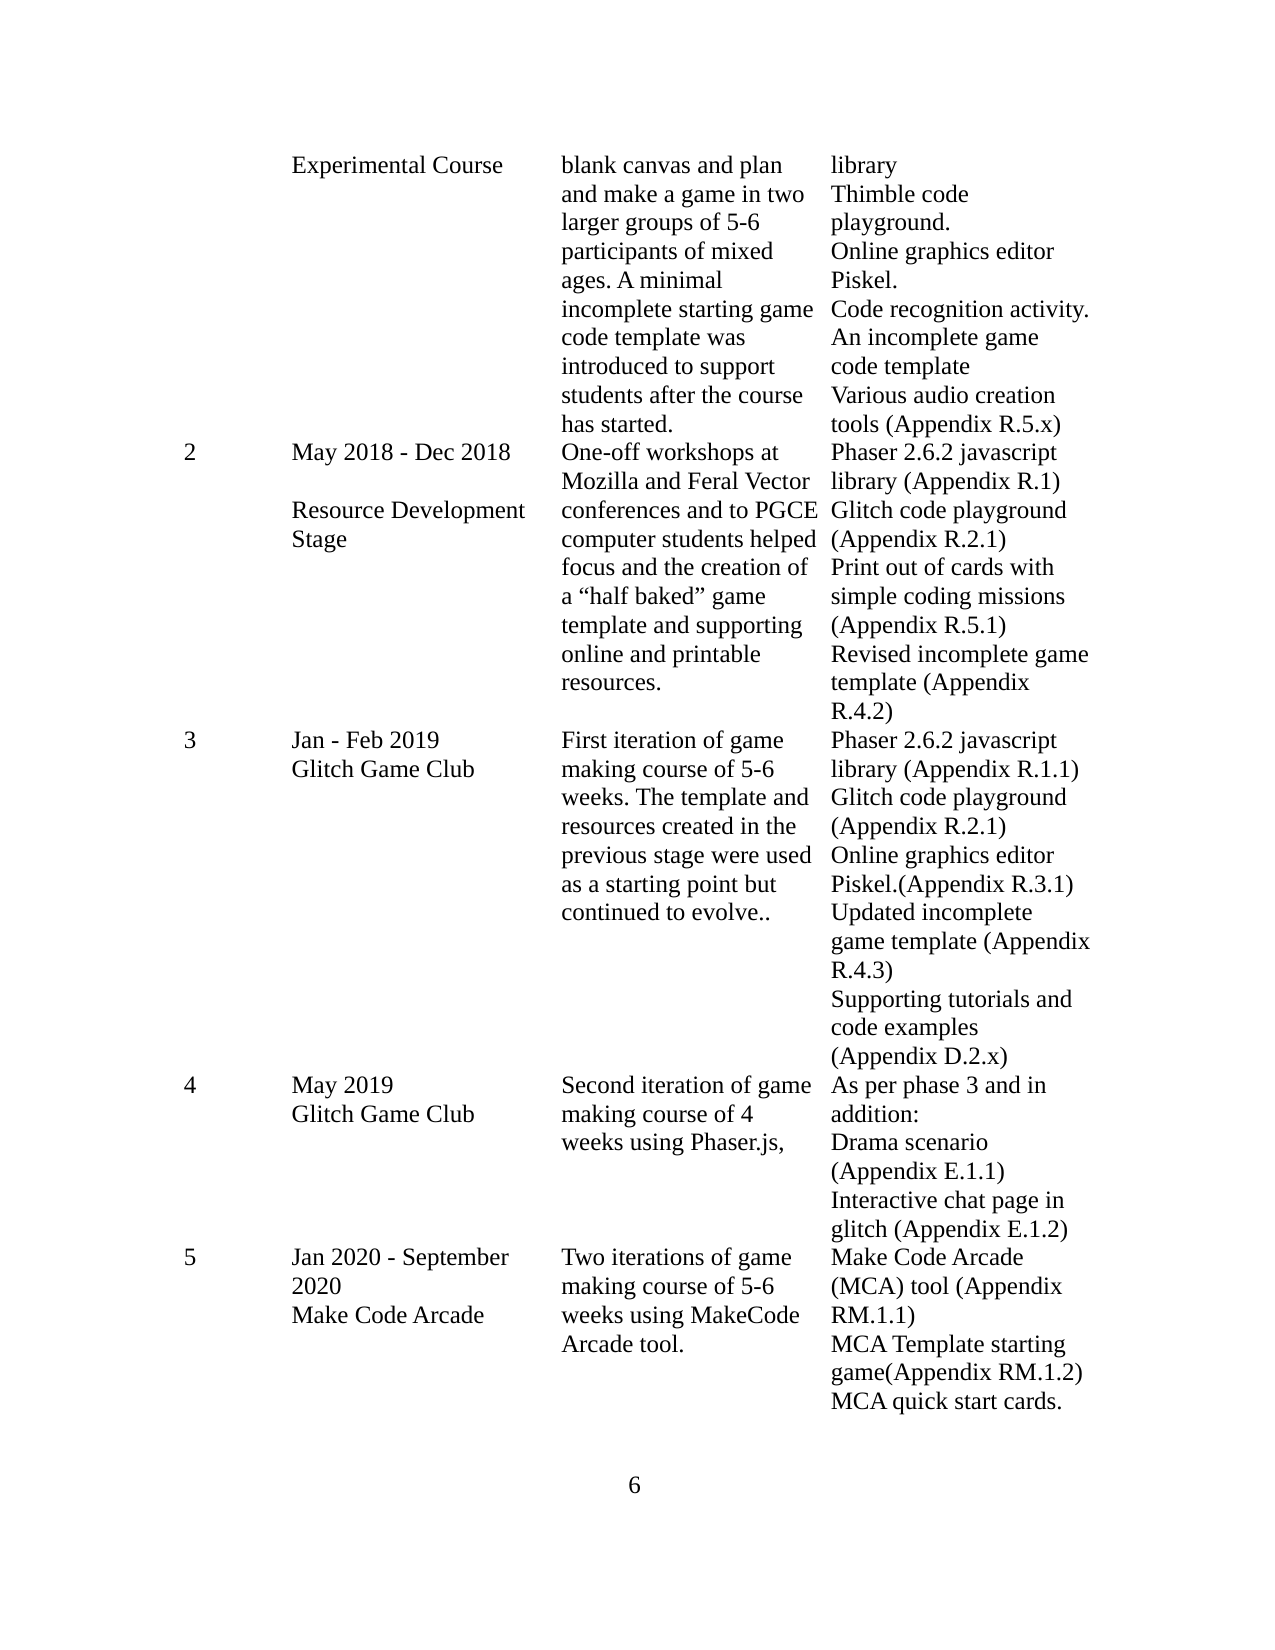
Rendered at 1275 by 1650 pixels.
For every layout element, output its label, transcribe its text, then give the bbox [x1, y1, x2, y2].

table_cell One-off workshops at Mozilla and Feral Vector conferences and to PGCE computer students helped focus and the creation of a “half baked” game template and supporting online and printable resources. [557, 438, 826, 725]
table_cell Jan 2020 - September 2020 Make Code Arcade [287, 1243, 557, 1415]
table_cell library Thimble code playground. Online graphics editor Piskel. Code recognition activity. An incomplete game code template Various audio creation tools (Appendix R.5.x) [826, 150, 1096, 437]
table_cell blank canvas and plan and make a game in two larger groups of 5-6 participants of mixed ages. A minimal incomplete starting game code template was introduced to support students after the course has started. [557, 150, 826, 437]
table_cell May 2018 - Dec 2018 Resource Development Stage [287, 438, 557, 725]
table_cell Make Code Arcade (MCA) tool (Appendix RM.1.1) MCA Template starting game(Appendix RM.1.2) MCA quick start cards. [826, 1243, 1096, 1415]
table_cell 5 [179, 1243, 287, 1415]
table_cell As per phase 3 and in addition: Drama scenario (Appendix E.1.1) Interactive chat page in glitch (Appendix E.1.2) [826, 1070, 1096, 1242]
table_cell First iteration of game making course of 5-6 weeks. The template and resources created in the previous stage were used as a starting point but continued to evolve.. [557, 725, 826, 1070]
table_cell [179, 150, 287, 437]
table_cell Jan - Feb 2019 Glitch Game Club [287, 725, 557, 1070]
table_cell 4 [179, 1070, 287, 1242]
table_cell Second iteration of game making course of 4 weeks using Phaser.js, [557, 1070, 826, 1242]
table_cell 2 [179, 438, 287, 725]
table_cell Two iterations of game making course of 5-6 weeks using MakeCode Arcade tool. [557, 1243, 826, 1415]
table_cell Experimental Course [287, 150, 557, 437]
table_cell Phaser 2.6.2 javascript library (Appendix R.1) Glitch code playground (Appendix R.2.1) Print out of cards with simple coding missions (Appendix R.5.1) Revised incomplete game template (Appendix R.4.2) [826, 438, 1096, 725]
table_cell 3 [179, 725, 287, 1070]
table_cell Phaser 2.6.2 javascript library (Appendix R.1.1) Glitch code playground (Appendix R.2.1) Online graphics editor Piskel.(Appendix R.3.1) Updated incomplete game template (Appendix R.4.3) Supporting tutorials and code examples (Appendix D.2.x) [826, 725, 1096, 1070]
table_cell May 2019 Glitch Game Club [287, 1070, 557, 1242]
